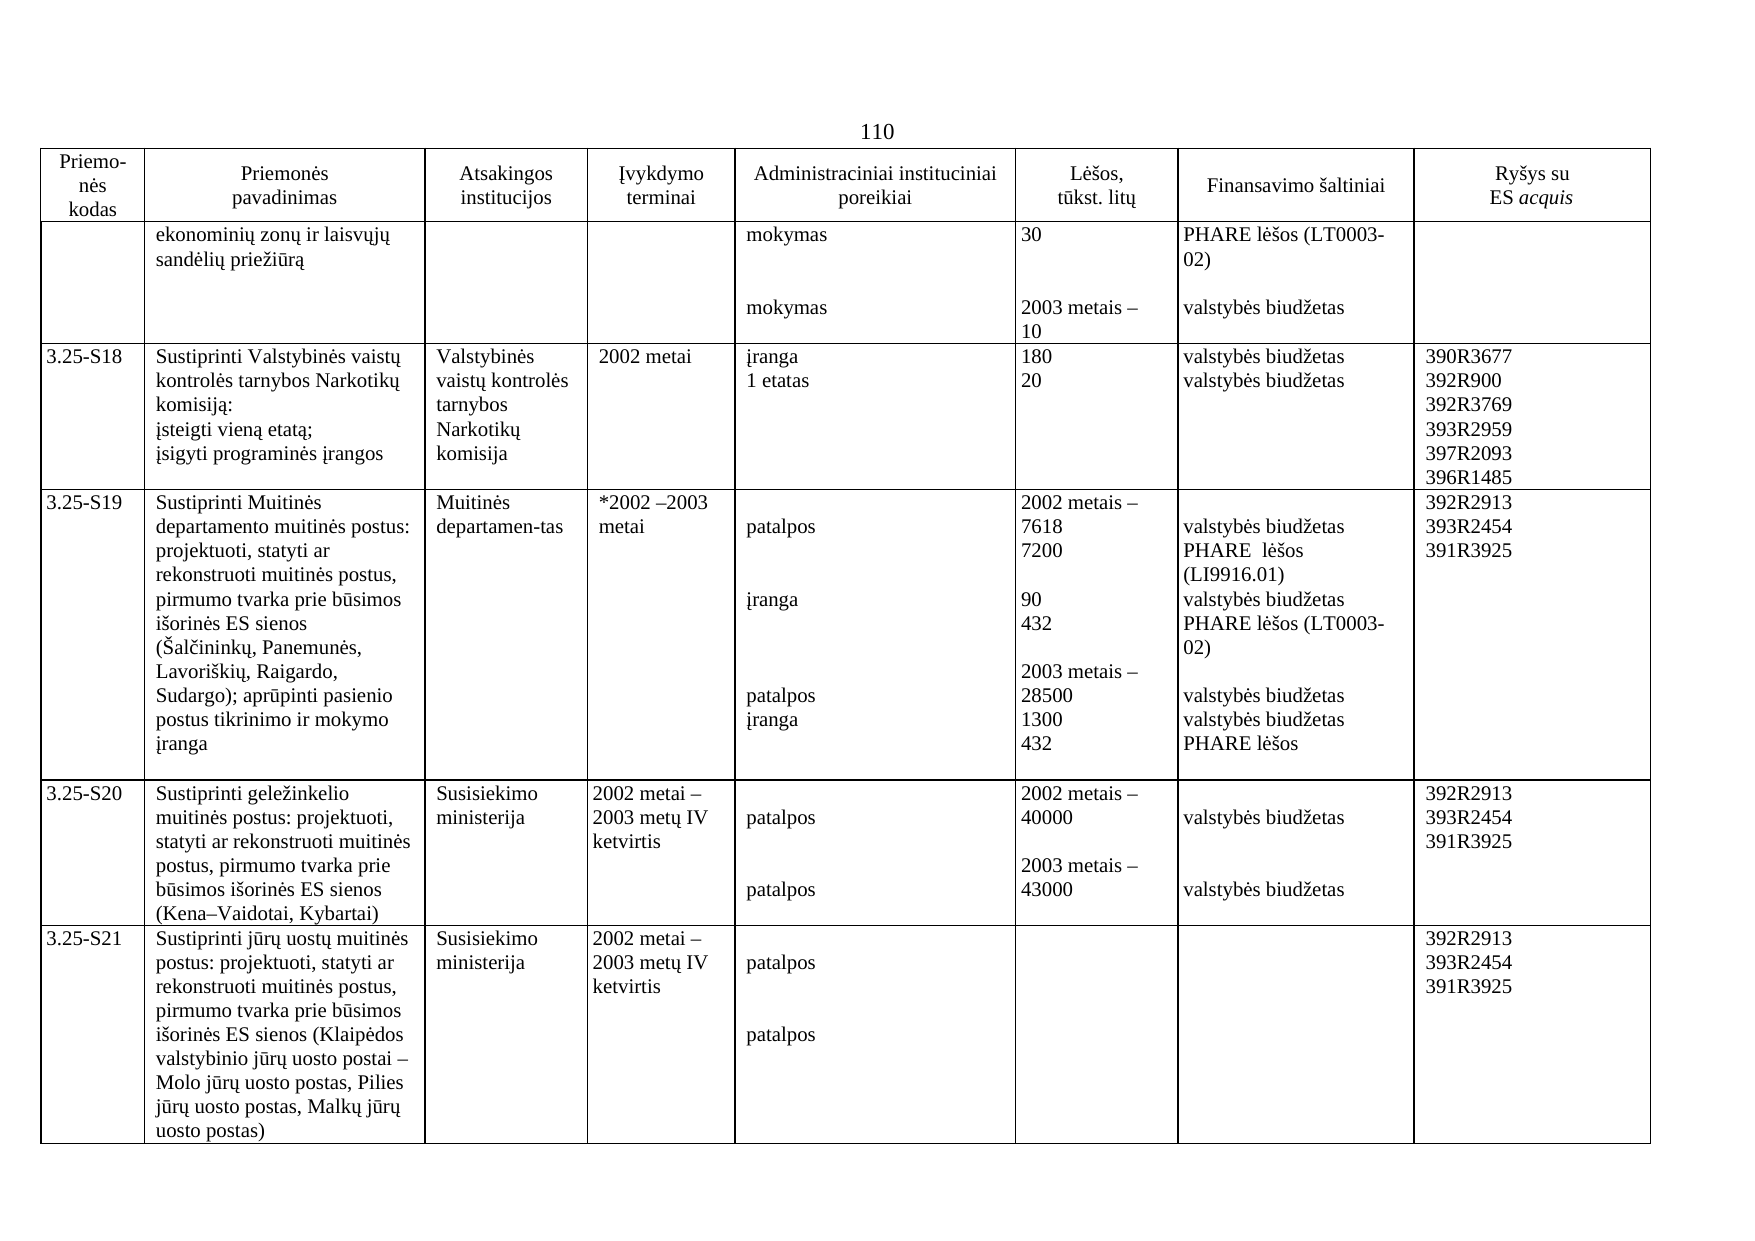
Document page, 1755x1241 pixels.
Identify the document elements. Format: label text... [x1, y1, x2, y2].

table_cell Susisiekimo ministerija [426, 781, 587, 925]
table_cell [1179, 926, 1413, 1142]
table_cell [588, 222, 734, 343]
table_cell Muitinės departamen-tas [426, 490, 587, 779]
table_cell 30 2003 metais – 10 [1016, 222, 1177, 343]
table_cell *2002 –2003 metai [588, 490, 734, 779]
table_cell patalpos patalpos [736, 781, 1015, 925]
table_cell Susisiekimo ministerija [426, 926, 587, 1142]
table_cell 2002 metai – 2003 metų IV ketvirtis [588, 781, 734, 925]
table_cell 2002 metai – 2003 metų IV ketvirtis [588, 926, 734, 1142]
table_cell [1415, 222, 1650, 343]
table_header Įvykdymo terminai [588, 149, 734, 221]
table_cell 180 20 [1016, 344, 1177, 489]
table_cell 390R3677 392R900 392R3769 393R2959 397R2093 396R1485 [1415, 344, 1650, 489]
table_cell [426, 222, 587, 343]
table_cell 3.25-S18 [42, 344, 144, 489]
table_header Lėšos, tūkst. litų [1016, 149, 1177, 221]
table_cell 392R2913 393R2454 391R3925 [1415, 926, 1650, 1142]
table_cell patalpos įranga patalpos įranga [736, 490, 1015, 779]
table_header Finansavimo šaltiniai [1179, 149, 1413, 221]
table_cell [42, 222, 144, 343]
table_header Priemo-nės kodas [41, 149, 144, 221]
table_cell Sustiprinti Muitinės departamento muitinės postus: projektuoti, statyti ar rekonstruoti muitinės postus, pirmumo tvarka prie būsimos išorinės ES sienos (Šalčininkų, Panemunės, Lavoriškių, Raigardo, Sudargo); aprūpinti pasienio postus tikrinimo ir mokymo įranga [145, 490, 424, 779]
table_cell 2002 metais – 7618 7200 90 432 2003 metais – 28500 1300 432 [1016, 490, 1177, 779]
table_cell 392R2913 393R2454 391R3925 [1415, 781, 1650, 925]
table_header Ryšys su ES acquis [1415, 149, 1650, 221]
table_cell 2002 metai [588, 344, 734, 489]
table_cell mokymas mokymas [736, 222, 1015, 343]
table_cell valstybės biudžetas valstybės biudžetas [1179, 344, 1413, 489]
table_cell valstybės biudžetas PHARE lėšos (LI9916.01) valstybės biudžetas PHARE lėšos (LT0003-02) valstybės biudžetas valstybės biudžetas PHARE lėšos [1179, 490, 1413, 779]
table_cell 2002 metais – 40000 2003 metais – 43000 [1016, 781, 1177, 925]
table_header Priemonės pavadinimas [145, 149, 424, 221]
table_cell PHARE lėšos (LT0003-02) valstybės biudžetas [1179, 222, 1413, 343]
table_cell Valstybinės vaistų kontrolės tarnybos Narkotikų komisija [426, 344, 587, 489]
table_cell įranga 1 etatas [736, 344, 1015, 489]
table_cell 3.25-S21 [42, 926, 144, 1142]
table_cell Sustiprinti jūrų uostų muitinės postus: projektuoti, statyti ar rekonstruoti muitinės postus, pirmumo tvarka prie būsimos išorinės ES sienos (Klaipėdos valstybinio jūrų uosto postai – Molo jūrų uosto postas, Pilies jūrų uosto postas, Malkų jūrų uosto postas) [145, 926, 424, 1142]
table_cell patalpos patalpos [736, 926, 1015, 1142]
table_cell ekonominių zonų ir laisvųjų sandėlių priežiūrą [145, 222, 424, 343]
table_cell 392R2913 393R2454 391R3925 [1415, 490, 1650, 779]
table_cell Sustiprinti Valstybinės vaistų kontrolės tarnybos Narkotikų komisiją: įsteigti vieną etatą; įsigyti programinės įrangos [145, 344, 424, 489]
table_cell 3.25-S19 [42, 490, 144, 779]
table_cell 3.25-S20 [42, 781, 144, 925]
table_header Administraciniai instituciniai poreikiai [736, 149, 1015, 221]
table_cell [1016, 926, 1177, 1142]
table_cell Sustiprinti geležinkelio muitinės postus: projektuoti, statyti ar rekonstruoti muitinės postus, pirmumo tvarka prie būsimos išorinės ES sienos (Kena–Vaidotai, Kybartai) [145, 781, 424, 925]
table_header Atsakingos institucijos [426, 149, 587, 221]
table_cell valstybės biudžetas valstybės biudžetas [1179, 781, 1413, 925]
